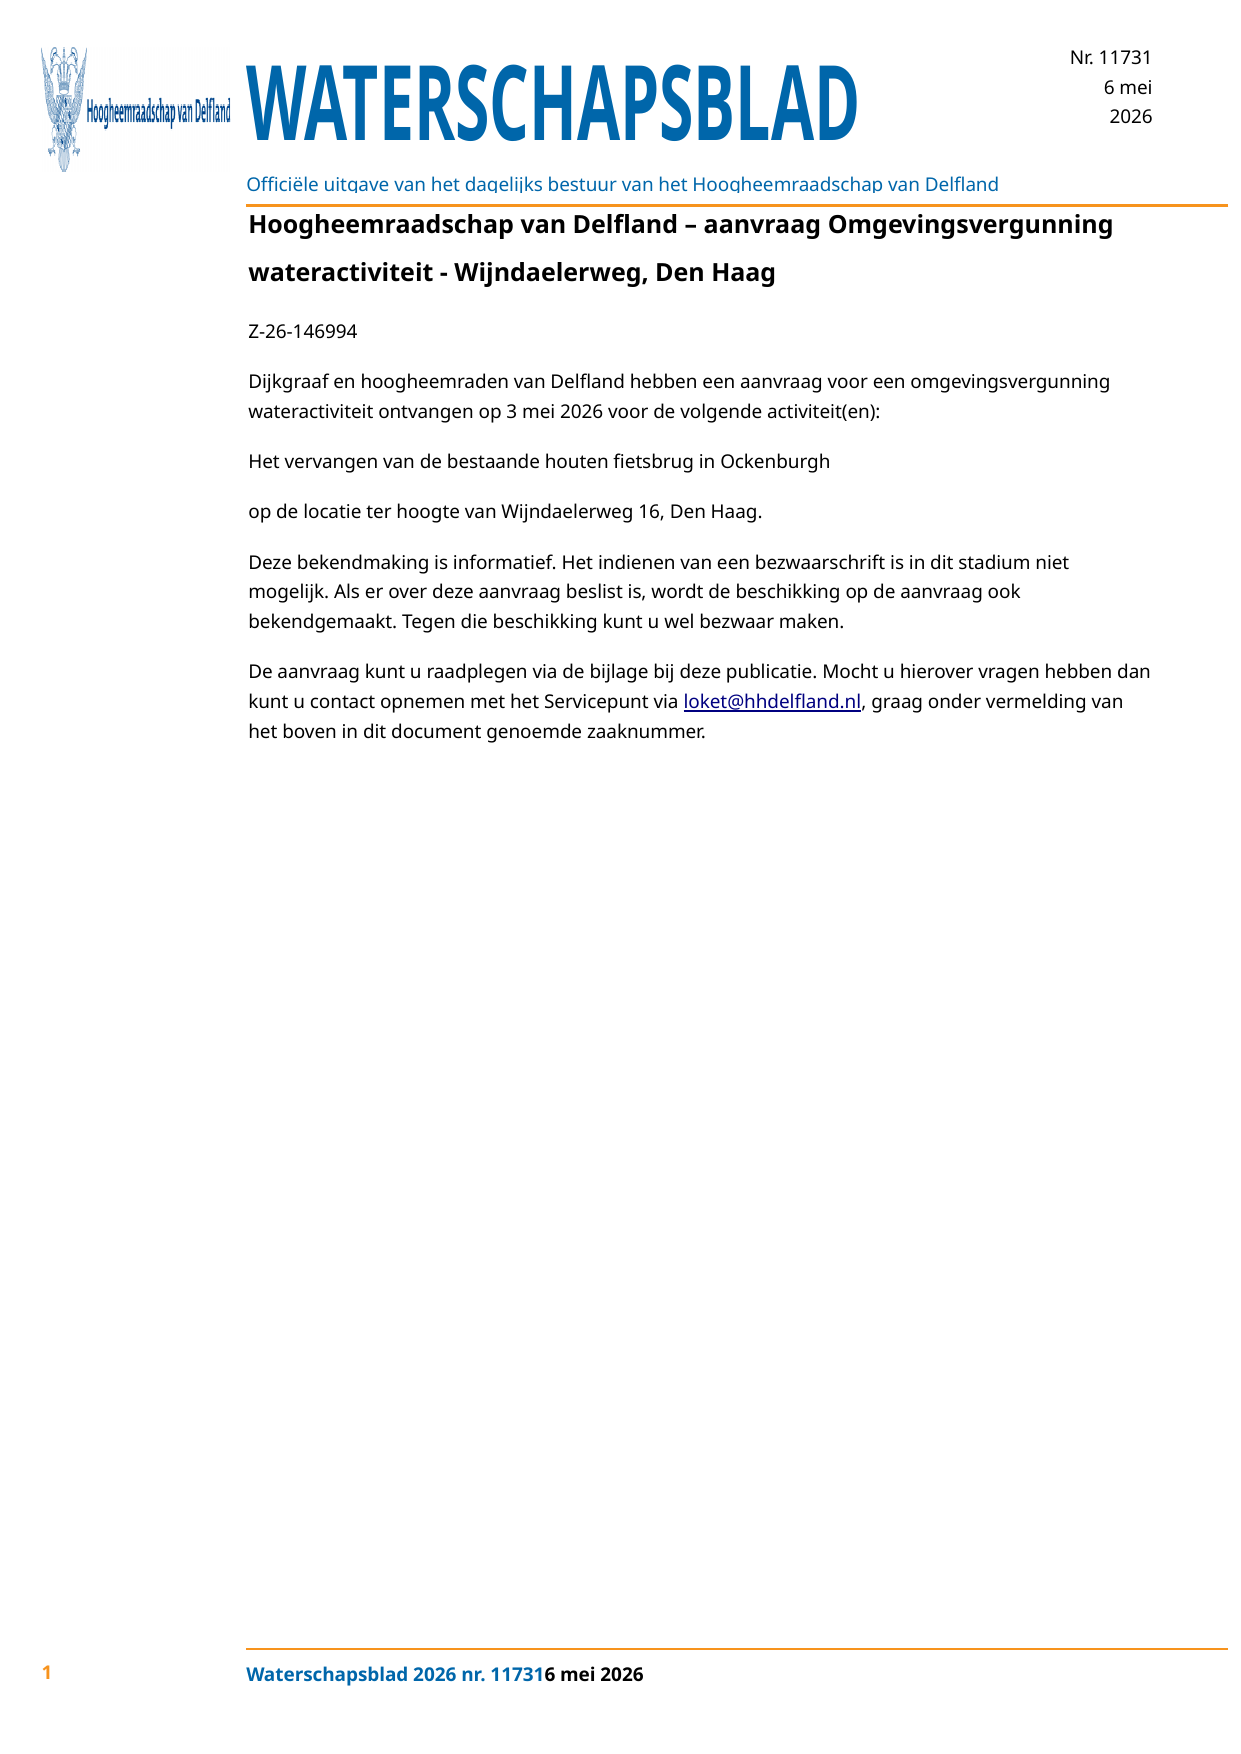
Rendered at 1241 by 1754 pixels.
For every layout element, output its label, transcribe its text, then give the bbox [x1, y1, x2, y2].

text Z-26-146994 [248, 318, 1152, 344]
text Deze bekendmaking is informatief. Het indienen van een bezwaarschrift is in dit stadium niet mogelijk. Als er over deze aanvraag beslist is, wordt de beschikking op de aanvraag ook bekendgemaakt. Tegen die beschikking kunt u wel bezwaar maken. [248, 549, 1152, 634]
text Dijkgraaf en hoogheemraden van Delfland hebben een aanvraag voor een omgevingsvergunning wateractiviteit ontvangen op 3 mei 2026 voor de volgende activiteit(en): [248, 368, 1152, 424]
picture [41, 47, 231, 172]
text op de locatie ter hoogte van Wijndaelerweg 16, Den Haag. [248, 499, 1152, 524]
text Het vervangen van de bestaande houten fietsbrug in Ockenburgh [248, 448, 1152, 474]
text De aanvraag kunt u raadplegen via de bijlage bij deze publicatie. Mocht u hierover vragen hebben dan kunt u contact opnemen met het Servicepunt via loket@hhdelfland.nl, graag onder vermelding van het boven in dit document genoemde zaaknummer. [248, 659, 1152, 744]
text Hoogheemraadschap van Delfland – aanvraag Omgevingsvergunning wateractiviteit - Wijndaelerweg, Den Haag [248, 207, 1152, 288]
